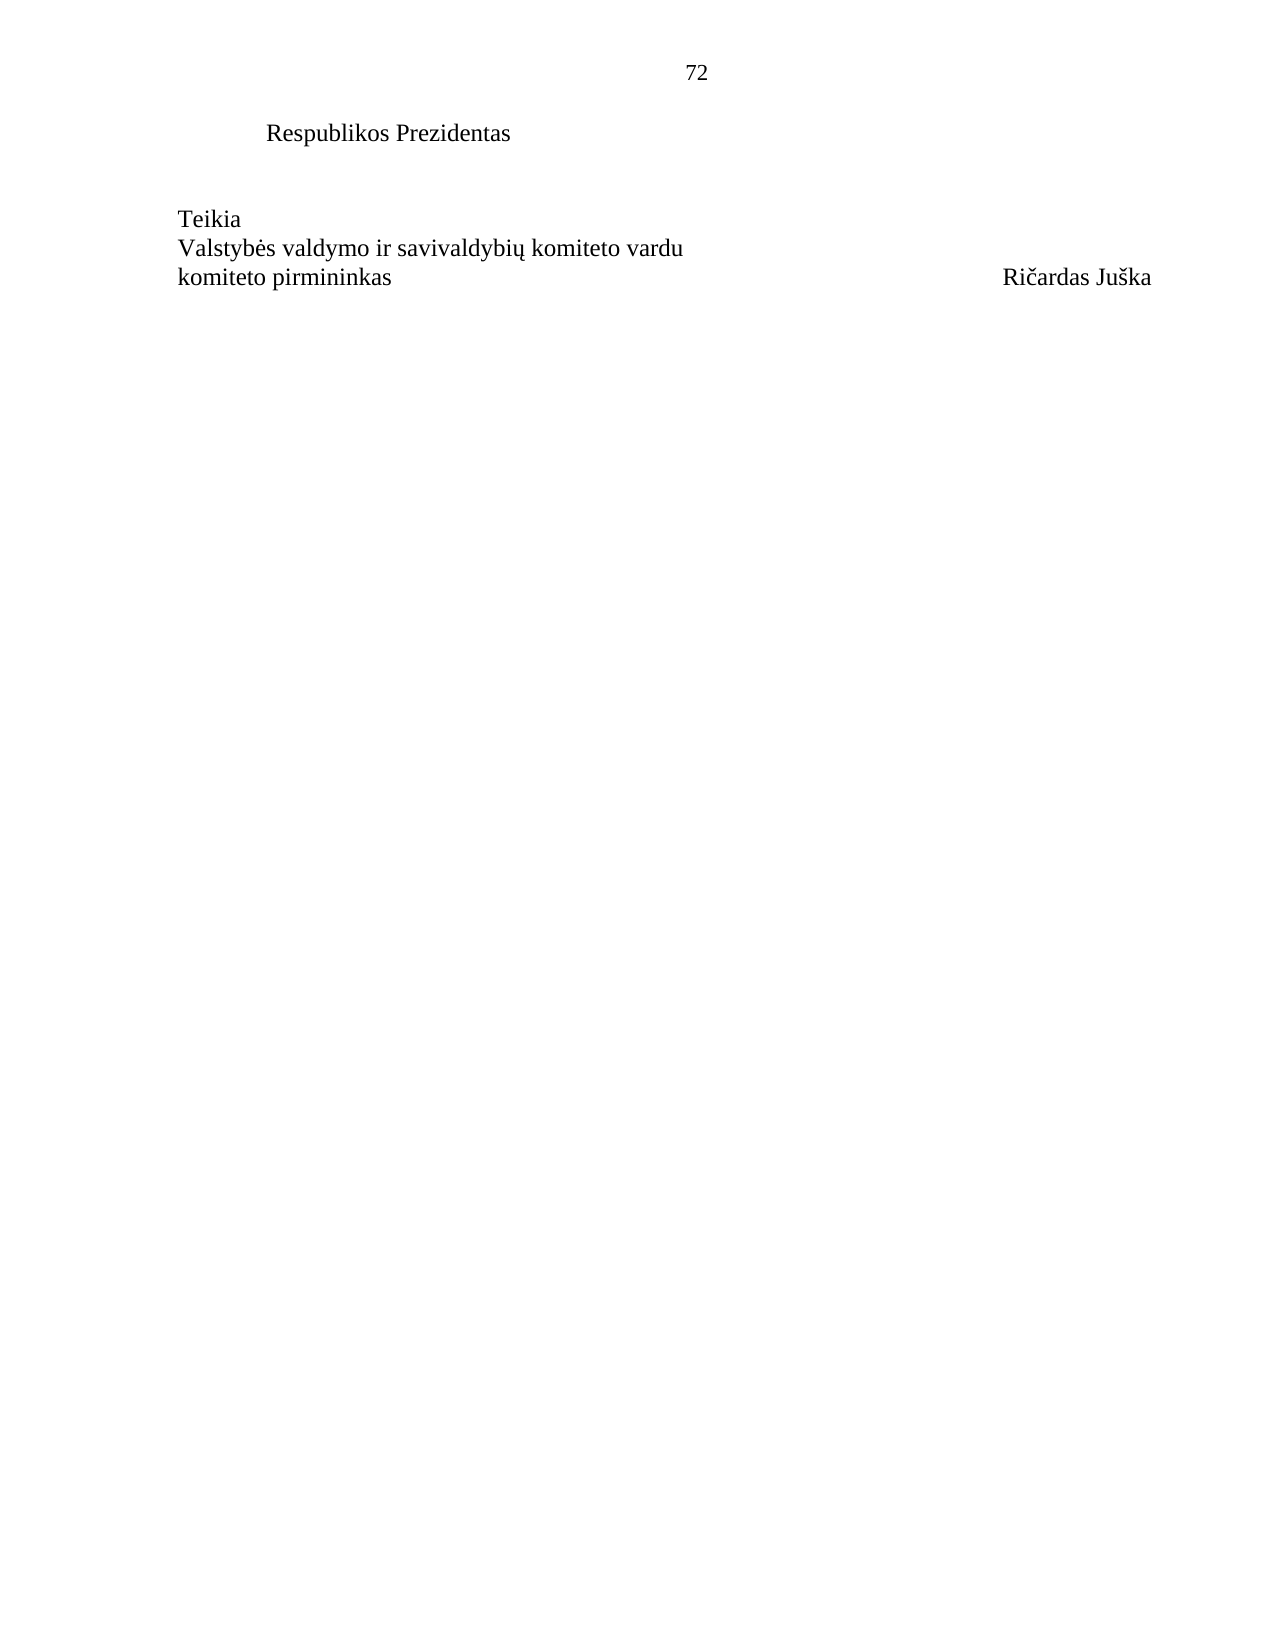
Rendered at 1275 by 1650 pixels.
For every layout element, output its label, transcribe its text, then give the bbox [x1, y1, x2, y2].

text komiteto pirmininkas Ričardas Juška [177, 262, 1216, 291]
text Respublikos Prezidentas [177, 118, 1216, 147]
text Teikia [177, 204, 1216, 233]
text Valstybės valdymo ir savivaldybių komiteto vardu [177, 233, 1216, 262]
